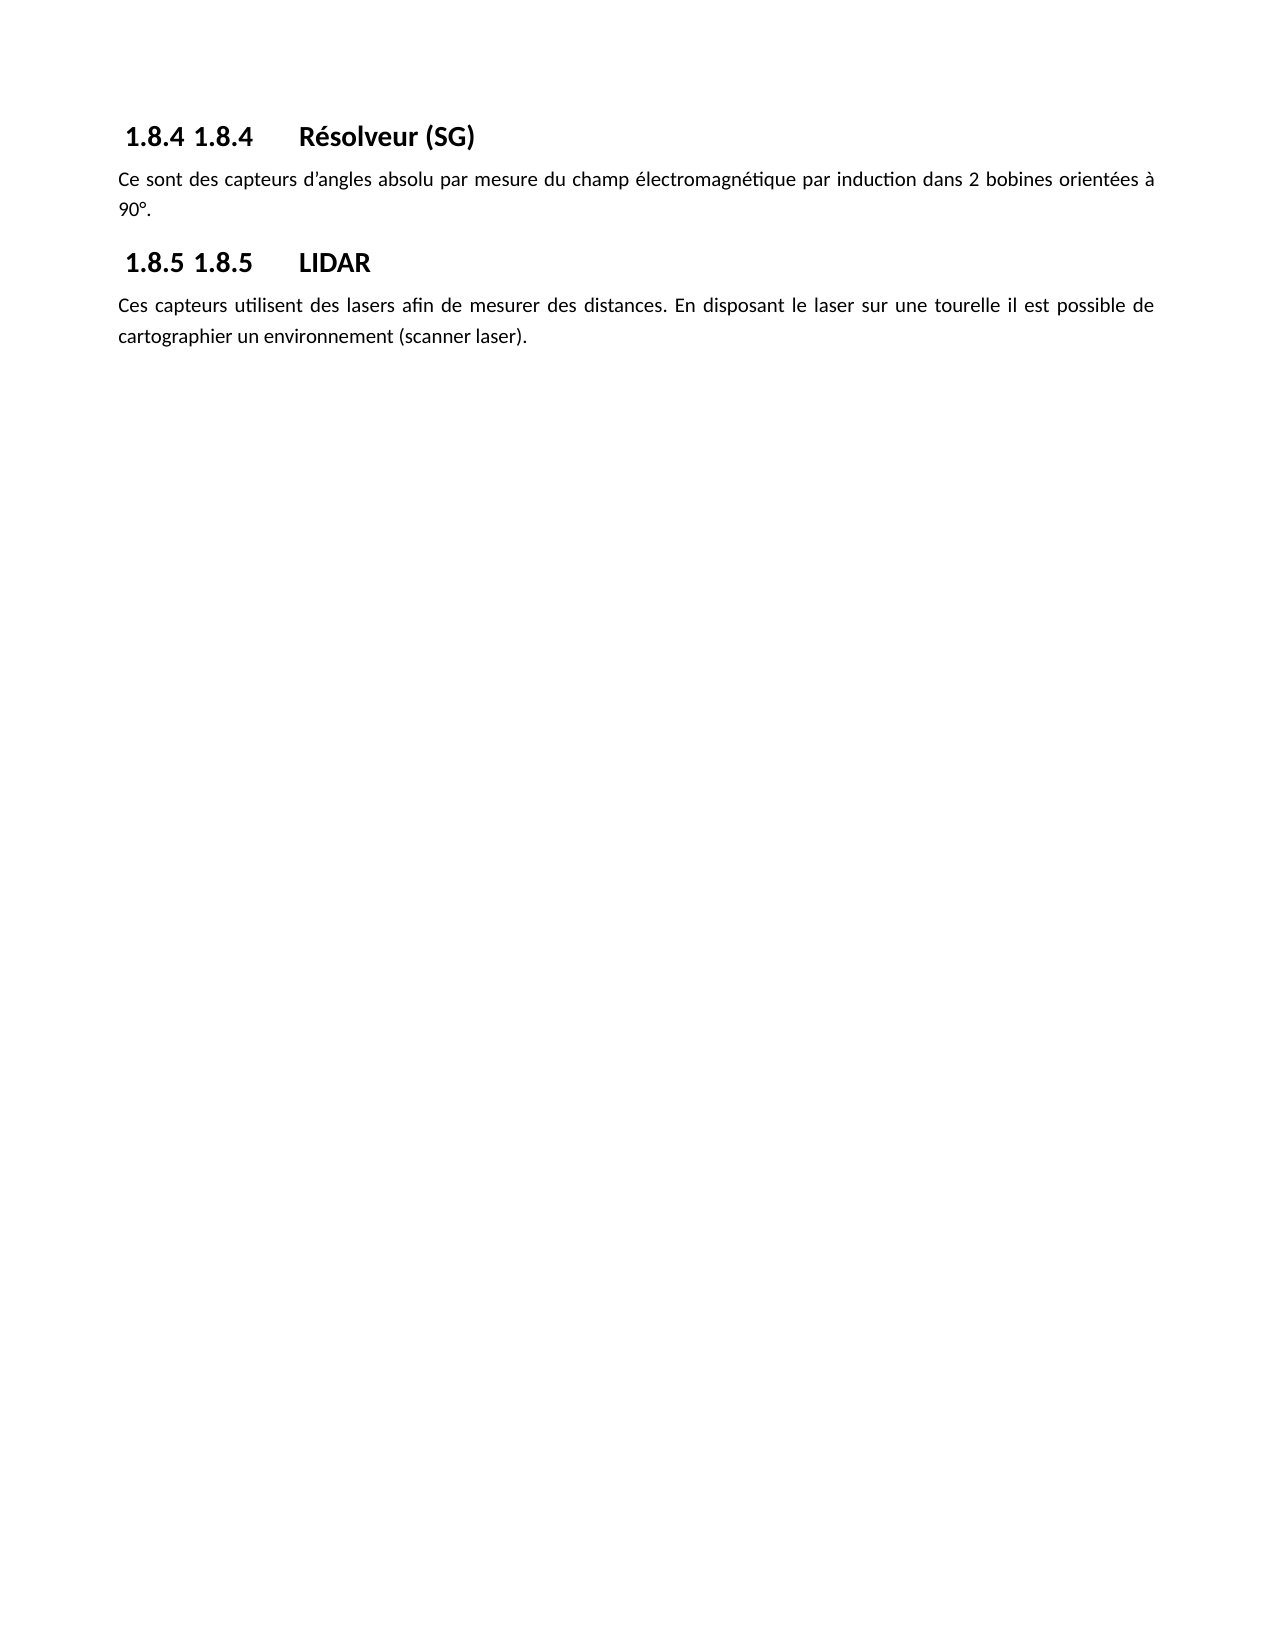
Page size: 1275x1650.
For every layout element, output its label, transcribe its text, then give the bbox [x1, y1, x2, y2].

subtitle 1.8.4 Résolveur (SG) [118, 118, 1157, 154]
text Ces capteurs utilisent des lasers afin de mesurer des distances. En disposant le laser sur une tourelle il est possible de cartographier un environnement (scanner laser). [118, 293, 1157, 348]
text Ce sont des capteurs d’angles absolu par mesure du champ électromagnétique par induction dans 2 bobines orientées à 90°. [118, 166, 1157, 222]
subtitle 1.8.5 LIDAR [118, 244, 1157, 280]
